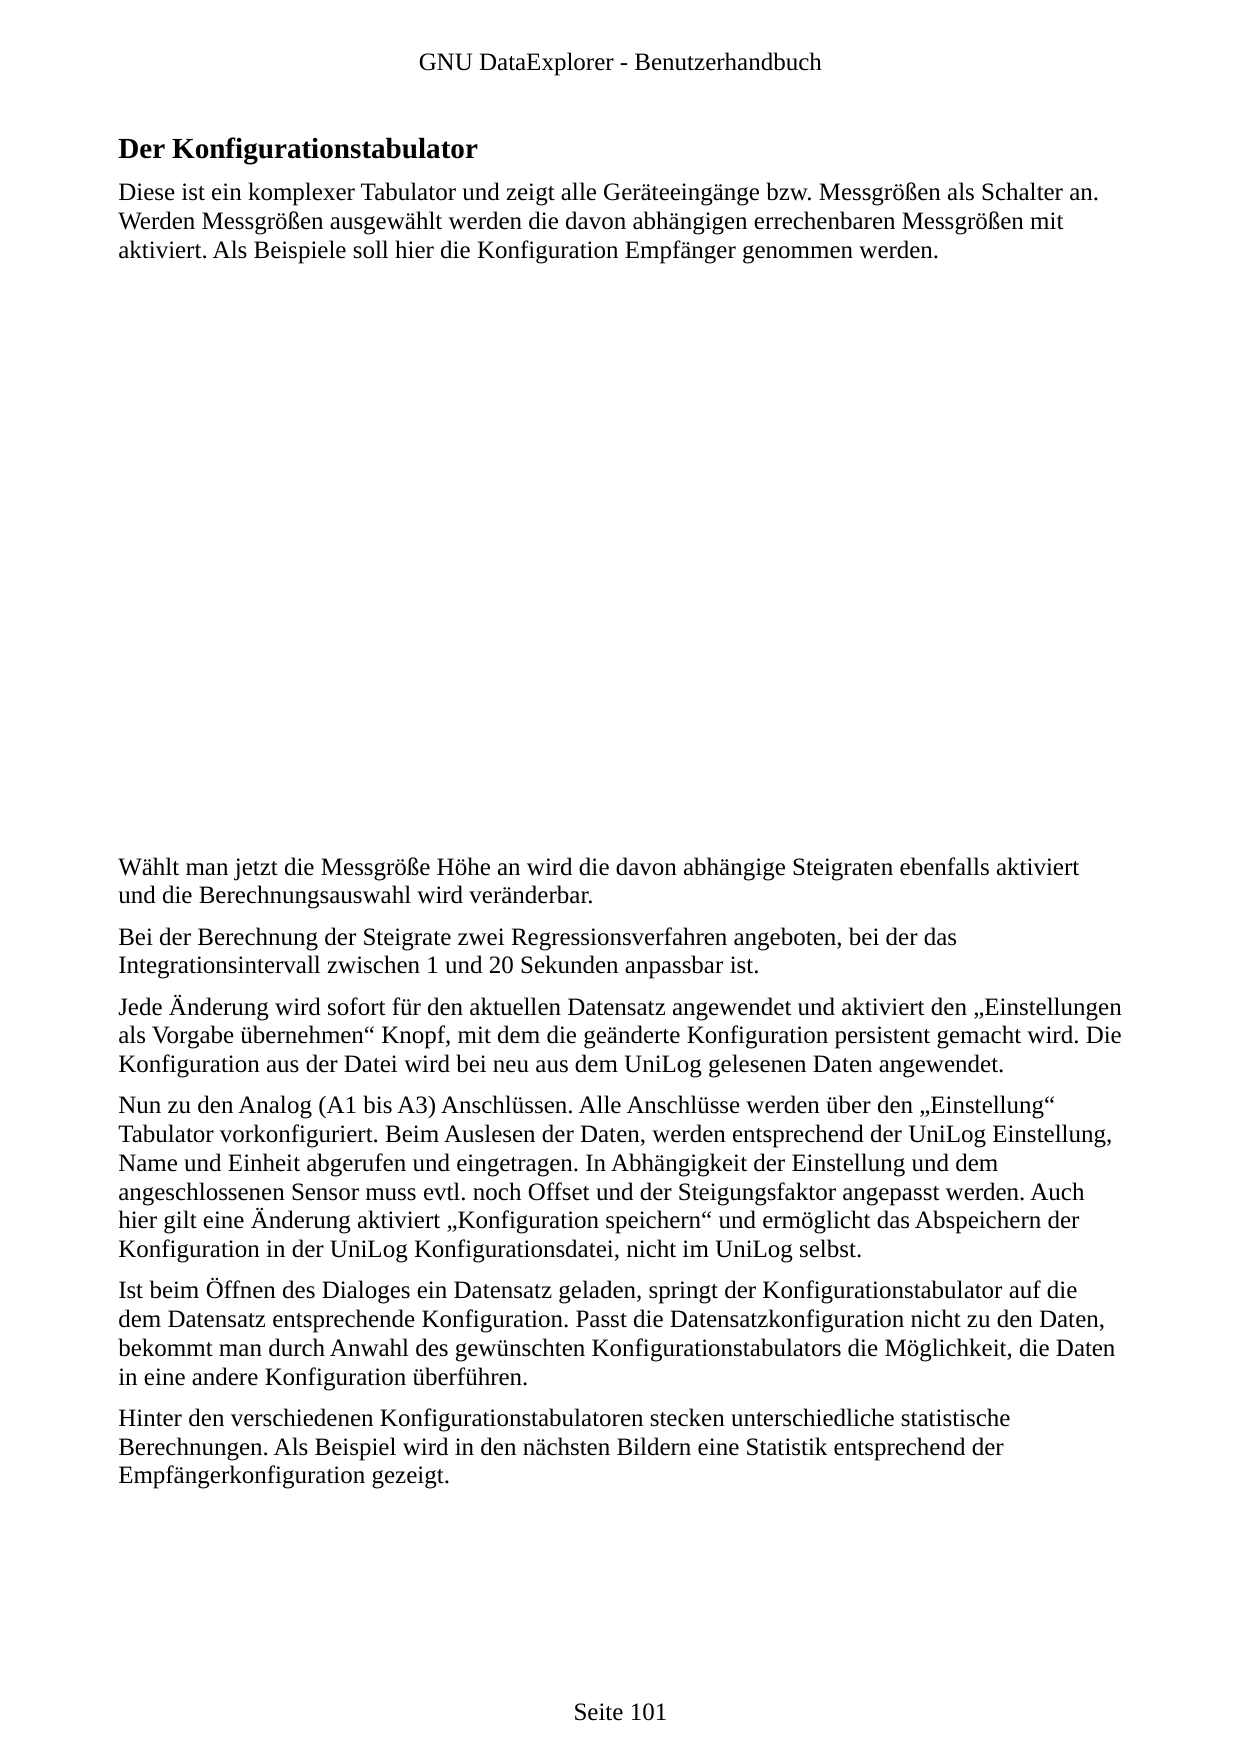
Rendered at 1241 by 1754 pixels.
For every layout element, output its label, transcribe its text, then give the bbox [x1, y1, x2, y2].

text Hinter den verschiedenen Konfigurationstabulatoren stecken unterschiedliche statistische Berechnungen. Als Beispiel wird in den nächsten Bildern eine Statistik entsprechend der Empfängerkonfiguration gezeigt. [118, 1403, 1122, 1489]
text Bei der Berechnung der Steigrate zwei Regressionsverfahren angeboten, bei der das Integrationsintervall zwischen 1 und 20 Sekunden anpassbar ist. [118, 922, 1122, 979]
subtitle Der Konfigurationstabulator [118, 131, 1122, 165]
text Wählt man jetzt die Messgröße Höhe an wird die davon abhängige Steigraten ebenfalls aktiviert und die Berechnungsauswahl wird veränderbar. [118, 852, 1122, 909]
text Ist beim Öffnen des Dialoges ein Datensatz geladen, springt der Konfigurationstabulator auf die dem Datensatz entsprechende Konfiguration. Passt die Datensatzkonfiguration nicht zu den Daten, bekommt man durch Anwahl des gewünschten Konfigurationstabulators die Möglichkeit, die Daten in eine andere Konfiguration überführen. [118, 1276, 1122, 1391]
text Diese ist ein komplexer Tabulator und zeigt alle Geräteeingänge bzw. Messgrößen als Schalter an. Werden Messgrößen ausgewählt werden die davon abhängigen errechenbaren Messgrößen mit aktiviert. Als Beispiele soll hier die Konfiguration Empfänger genommen werden. [118, 177, 1122, 263]
text Jede Änderung wird sofort für den aktuellen Datensatz angewendet und aktiviert den „Einstellungen als Vorgabe übernehmen“ Knopf, mit dem die geänderte Konfiguration persistent gemacht wird. Die Konfiguration aus der Datei wird bei neu aus dem UniLog gelesenen Daten angewendet. [118, 992, 1122, 1078]
text Nun zu den Analog (A1 bis A3) Anschlüssen. Alle Anschlüsse werden über den „Einstellung“ Tabulator vorkonfiguriert. Beim Auslesen der Daten, werden entsprechend der UniLog Einstellung, Name und Einheit abgerufen und eingetragen. In Abhängigkeit der Einstellung und dem angeschlossenen Sensor muss evtl. noch Offset und der Steigungsfaktor angepasst werden. Auch hier gilt eine Änderung aktiviert „Konfiguration speichern“ und ermöglicht das Abspeichern der Konfiguration in der UniLog Konfigurationsdatei, nicht im UniLog selbst. [118, 1091, 1122, 1263]
